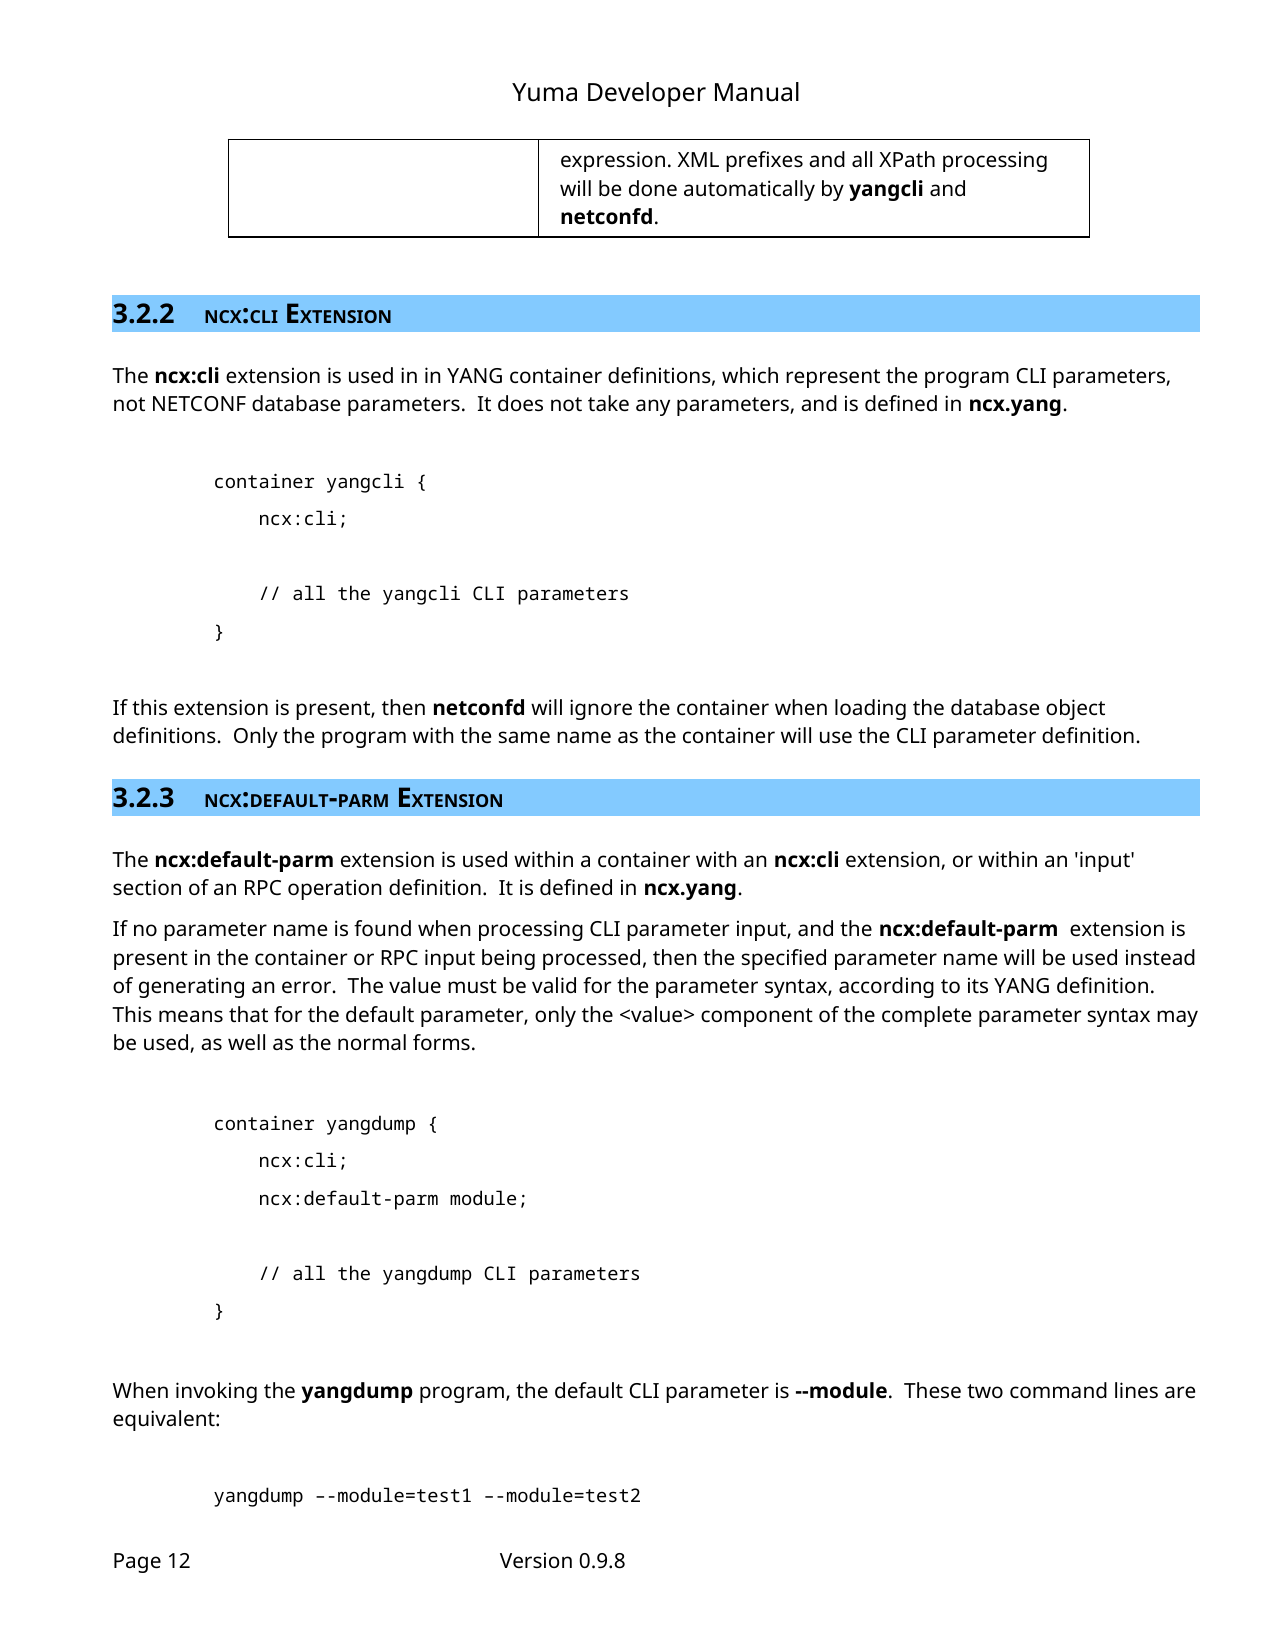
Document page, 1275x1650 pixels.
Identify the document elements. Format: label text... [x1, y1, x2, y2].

subtitle ncx:default-parm Extension [112, 779, 1200, 816]
text The ncx:default-parm extension is used within a container with an ncx:cli extension, or within an 'input' section of an RPC operation definition. It is defined in ncx.yang. [112, 845, 1200, 902]
text The ncx:cli extension is used in in YANG container definitions, which represent the program CLI parameters, not NETCONF database parameters. It does not take any parameters, and is defined in ncx.yang. [112, 361, 1200, 418]
text ncx:default-parm module; [139, 1185, 1200, 1211]
text container yangcli { [139, 468, 1200, 493]
text yangdump –-module=test1 –-module=test2 [139, 1483, 1200, 1508]
text ncx:cli; [139, 505, 1200, 531]
text // all the yangdump CLI parameters [139, 1260, 1200, 1286]
text // all the yangcli CLI parameters [139, 580, 1200, 606]
table_cell expression. XML prefixes and all XPath processing will be done automatically by yangcli and netconfd. [539, 140, 1089, 236]
text } [139, 1297, 1200, 1323]
subtitle ncx:cli Extension [112, 295, 1200, 332]
text container yangdump { [139, 1110, 1200, 1136]
text } [139, 618, 1200, 643]
table_cell [229, 140, 538, 236]
text ncx:cli; [139, 1147, 1200, 1173]
text If no parameter name is found when processing CLI parameter input, and the ncx:default-parm extension is present in the container or RPC input being processed, then the specified parameter name will be used instead of generating an error. The value must be valid for the parameter syntax, according to its YANG definition. This means that for the default parameter, only the <value> component of the complete parameter syntax may be used, as well as the normal forms. [112, 914, 1200, 1057]
text If this extension is present, then netconfd will ignore the container when loading the database object definitions. Only the program with the same name as the container will use the CLI parameter definition. [112, 693, 1200, 750]
text When invoking the yangdump program, the default CLI parameter is --module. These two command lines are equivalent: [112, 1376, 1200, 1433]
